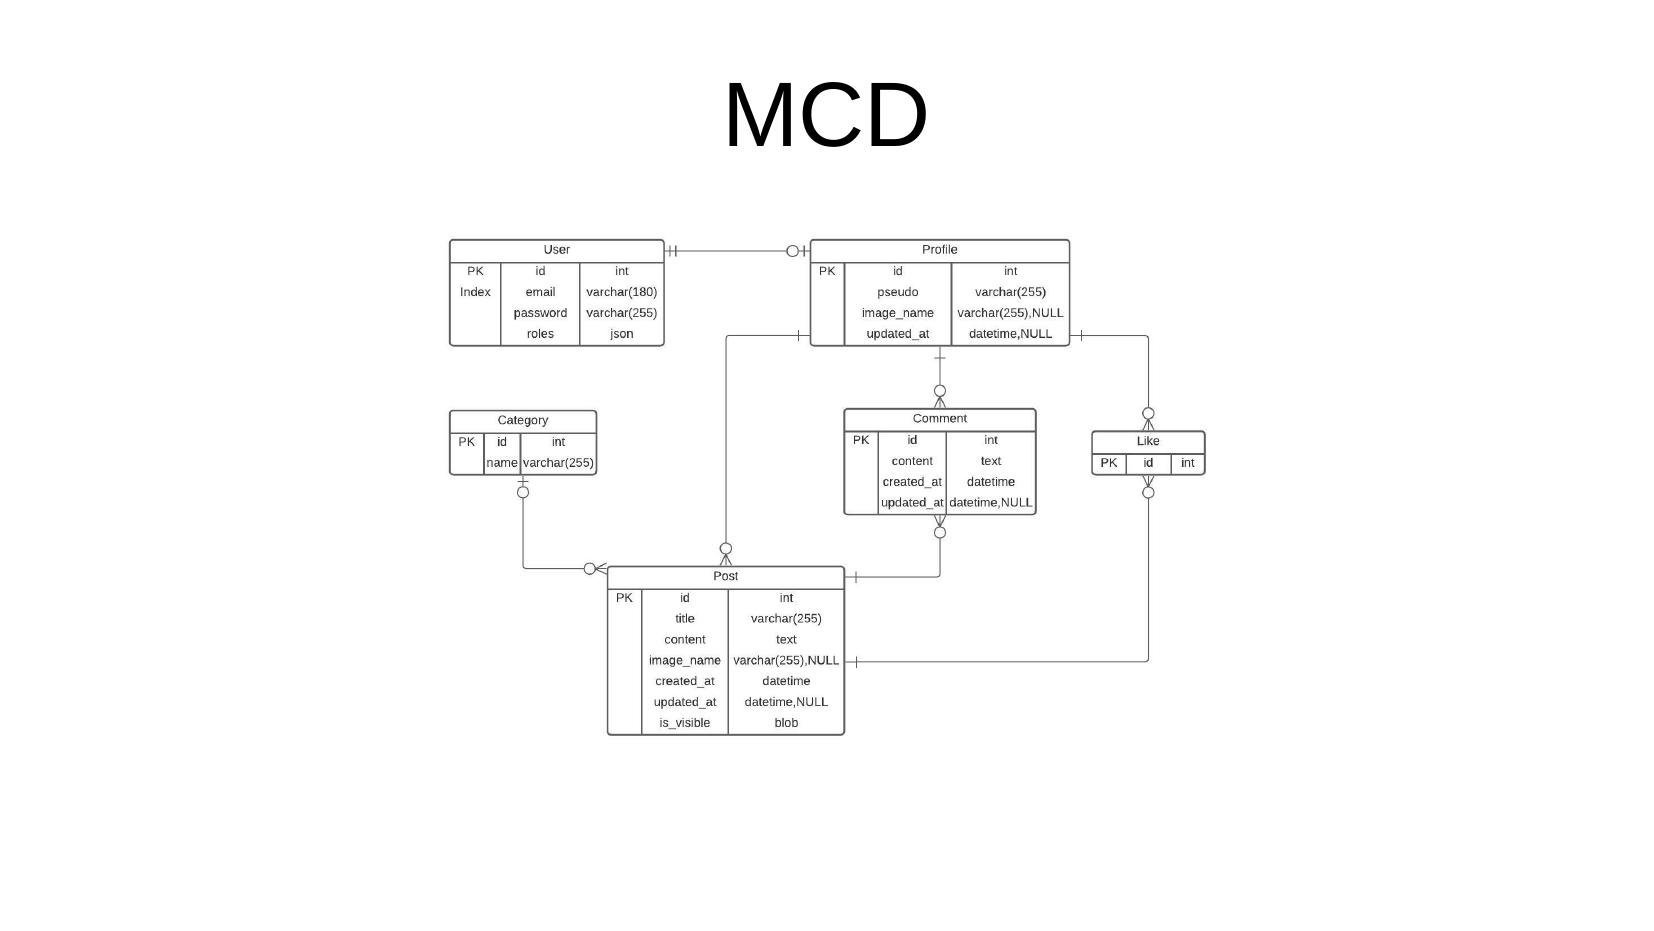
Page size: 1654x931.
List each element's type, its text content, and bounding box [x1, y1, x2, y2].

picture [427, 217, 1227, 758]
title MCD [82, 37, 1571, 193]
